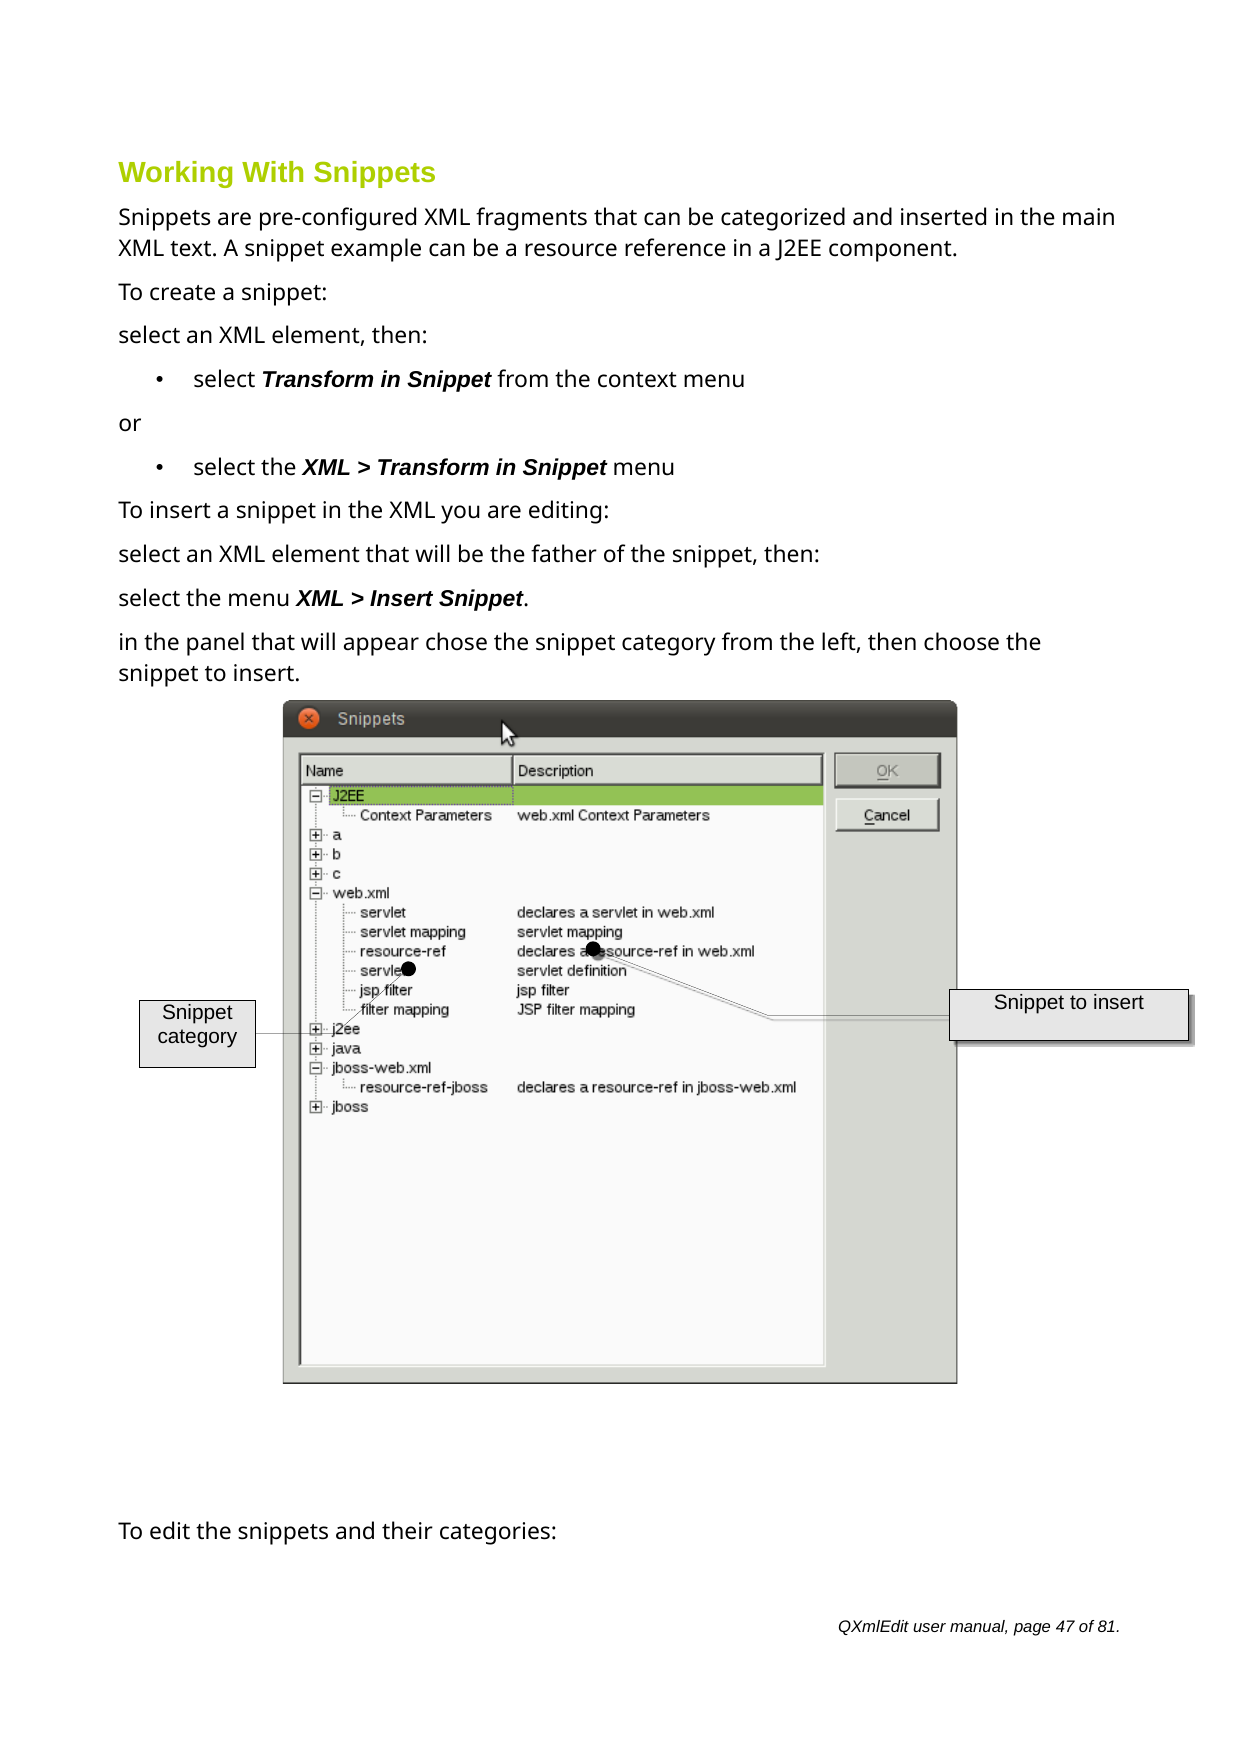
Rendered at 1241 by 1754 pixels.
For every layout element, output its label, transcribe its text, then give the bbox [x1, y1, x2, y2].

text select an XML element that will be the father of the snippet, then: [118, 538, 1122, 569]
text select the menu XML > Insert Snippet. [118, 582, 1122, 613]
text To create a snippet: [118, 276, 1122, 307]
picture [282, 700, 958, 1384]
text To edit the snippets and their categories: [118, 1515, 1122, 1546]
list select Transform in Snippet from the context menu [156, 363, 1122, 394]
subtitle Working With Snippets [118, 155, 1122, 188]
picture [696, 989, 708, 994]
picture [606, 955, 687, 986]
text in the panel that will appear chose the snippet category from the left, then choose the snippet to insert. [118, 626, 1122, 688]
picture [593, 952, 604, 960]
text To insert a snippet in the XML you are editing: [118, 494, 1122, 526]
text or [118, 407, 1122, 438]
list select the XML > Transform in Snippet menu [156, 451, 1122, 482]
text select an XML element, then: [118, 319, 1122, 351]
text Snippets are pre-configured XML fragments that can be categorized and inserted in the main XML text. A snippet example can be a resource reference in a J2EE component. [118, 201, 1122, 263]
